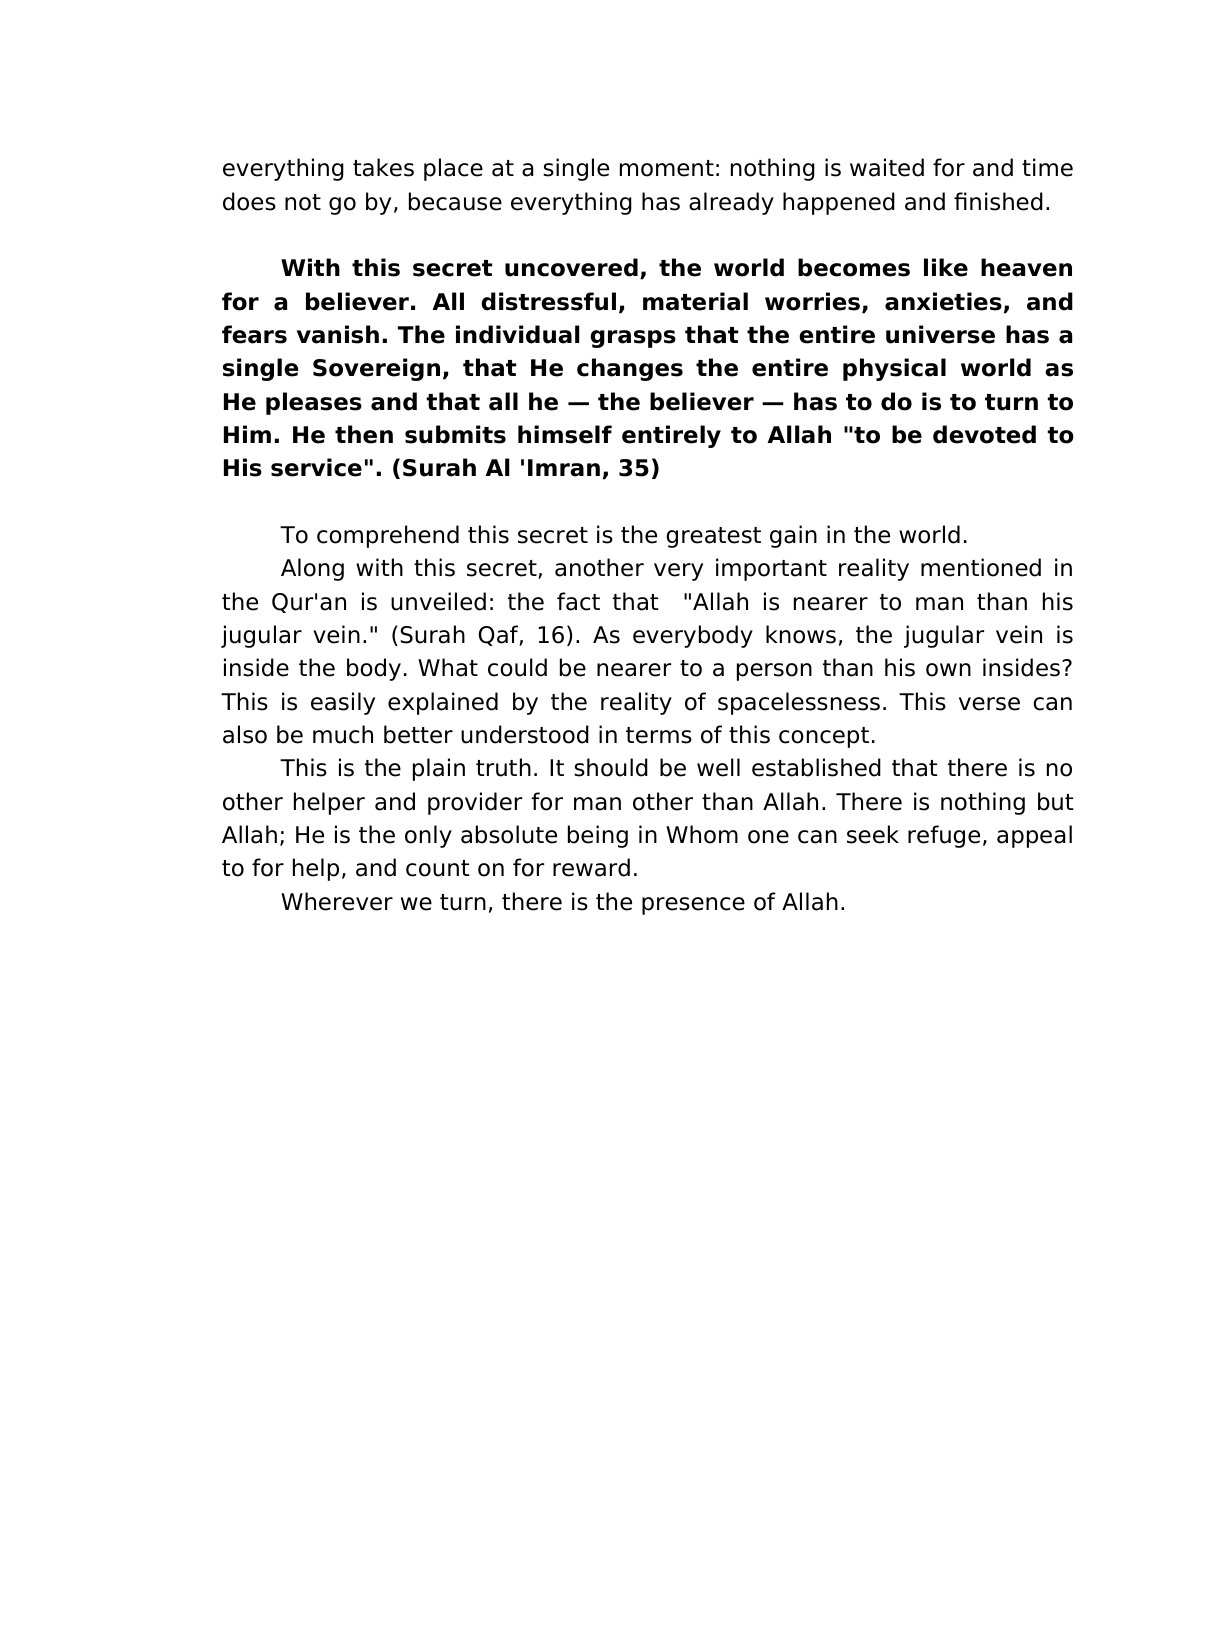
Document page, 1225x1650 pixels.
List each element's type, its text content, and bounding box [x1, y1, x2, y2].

text This is the plain truth. It should be well established that there is no other helper and provider for man other than Allah. There is nothing but Allah; He is the only absolute being in Whom one can seek refuge, appeal to for help, and count on for reward. [222, 750, 1075, 883]
text Along with this secret, another very important reality mentioned in the Qur'an is unveiled: the fact that "Allah is nearer to man than his jugular vein." (Surah Qaf, 16). As everybody knows, the jugular vein is inside the body. What could be nearer to a person than his own insides? This is easily explained by the reality of spacelessness. This verse can also be much better understood in terms of this concept. [222, 550, 1075, 750]
text everything takes place at a single moment: nothing is waited for and time does not go by, because everything has already happened and finished. [222, 150, 1075, 217]
text With this secret uncovered, the world becomes like heaven for a believer. All distressful, material worries, anxieties, and fears vanish. The individual grasps that the entire universe has a single Sovereign, that He changes the entire physical world as He pleases and that all he — the believer — has to do is to turn to Him. He then submits himself entirely to Allah "to be devoted to His service". (Surah Al 'Imran, 35) [222, 250, 1075, 483]
text To comprehend this secret is the greatest gain in the world. [222, 517, 1075, 550]
text Wherever we turn, there is the presence of Allah. [222, 883, 1075, 917]
